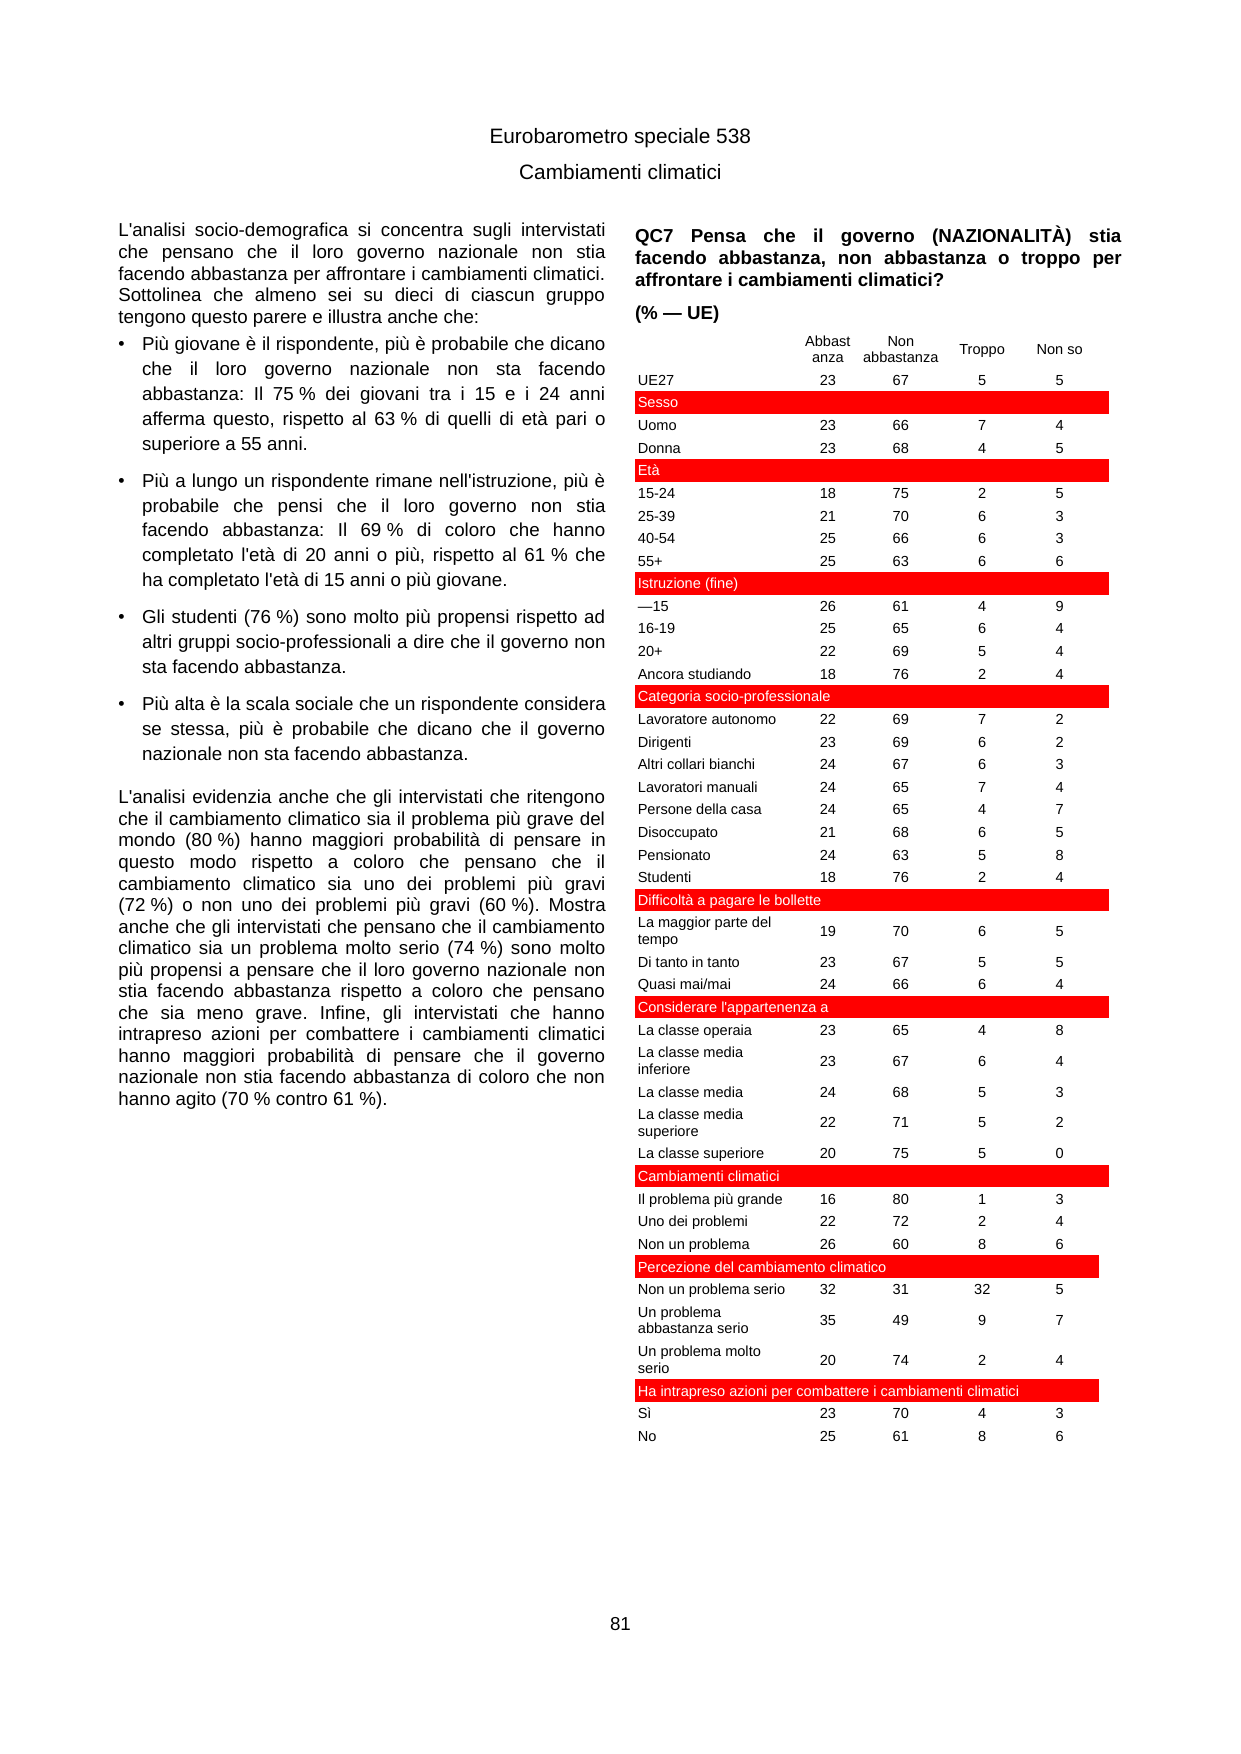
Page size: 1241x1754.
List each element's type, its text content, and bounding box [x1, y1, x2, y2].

table_cell 5 [944, 1142, 1019, 1165]
table_cell 65 [857, 1018, 944, 1041]
table_cell Sesso [635, 391, 1109, 414]
table_cell 6 [944, 911, 1019, 951]
table_cell 25 [799, 1425, 857, 1447]
table_cell [1099, 550, 1109, 572]
list Più alta è la scala sociale che un rispondente considera se stessa, più è probabile che dicano che il governo nazionale non sta facendo abbastanza. [118, 693, 605, 764]
table_cell 20+ [635, 640, 798, 662]
table_cell 23 [799, 369, 857, 391]
table_cell 18 [799, 663, 857, 685]
table_cell 5 [944, 951, 1019, 973]
table_cell [1099, 1210, 1109, 1233]
table_cell 63 [857, 550, 944, 572]
table_cell 76 [857, 866, 944, 888]
table_cell 4 [944, 436, 1019, 459]
table_cell 2 [944, 482, 1019, 504]
table_cell 26 [799, 595, 857, 617]
table_cell 4 [1020, 414, 1099, 436]
table_cell 7 [1020, 1301, 1099, 1340]
table_cell Non un problema serio [635, 1278, 798, 1301]
table_cell No [635, 1425, 798, 1447]
table_header [1099, 329, 1109, 369]
table_cell [1099, 951, 1109, 973]
table_cell 8 [1020, 843, 1099, 866]
table_cell Di tanto in tanto [635, 951, 798, 973]
table_cell [1099, 1340, 1109, 1379]
table_cell [1099, 1402, 1109, 1424]
table_cell 35 [799, 1301, 857, 1340]
table_cell Uomo [635, 414, 798, 436]
table_cell 1 [944, 1188, 1019, 1210]
table_cell [1099, 1041, 1109, 1080]
table_cell 2 [944, 1340, 1019, 1379]
table_cell 55+ [635, 550, 798, 572]
table_cell 9 [1020, 595, 1099, 617]
table_cell [1099, 753, 1109, 776]
table_cell 2 [944, 663, 1019, 685]
table_cell 4 [944, 1018, 1019, 1041]
text L'analisi evidenzia anche che gli intervistati che ritengono che il cambiamento climatico sia il problema più grave del mondo (80 %) hanno maggiori probabilità di pensare in questo modo rispetto a coloro che pensano che il cambiamento climatico sia uno dei problemi più gravi (72 %) o non uno dei problemi più gravi (60 %). Mostra anche che gli intervistati che pensano che il cambiamento climatico sia un problema molto serio (74 %) sono molto più propensi a pensare che il loro governo nazionale non stia facendo abbastanza rispetto a coloro che pensano che sia meno grave. Infine, gli intervistati che hanno intrapreso azioni per combattere i cambiamenti climatici hanno maggiori probabilità di pensare che il governo nazionale non stia facendo abbastanza di coloro che non hanno agito (70 % contro 61 %). [118, 786, 605, 1109]
table_cell 66 [857, 527, 944, 549]
table_cell 23 [799, 436, 857, 459]
table_header Non abbastanza [857, 329, 944, 369]
table_cell Percezione del cambiamento climatico [635, 1255, 1099, 1278]
table_cell 4 [1020, 640, 1099, 662]
table_cell 19 [799, 911, 857, 951]
table_cell 65 [857, 776, 944, 798]
table_cell 70 [857, 504, 944, 527]
table_cell 4 [944, 798, 1019, 821]
table_cell 3 [1020, 753, 1099, 776]
table_cell 31 [857, 1278, 944, 1301]
table_cell 7 [944, 776, 1019, 798]
table_cell Categoria socio-professionale [635, 685, 1109, 708]
table_cell 2 [944, 1210, 1019, 1233]
table_cell 71 [857, 1103, 944, 1142]
table_cell Uno dei problemi [635, 1210, 798, 1233]
table_cell 3 [1020, 1402, 1099, 1424]
table_cell Studenti [635, 866, 798, 888]
table_cell 6 [944, 504, 1019, 527]
list Più giovane è il rispondente, più è probabile che dicano che il loro governo nazionale non sta facendo abbastanza: Il 75 % dei giovani tra i 15 e i 24 anni afferma questo, rispetto al 63 % di quelli di età pari o superiore a 55 anni. [118, 333, 605, 454]
table_cell [1099, 821, 1109, 843]
table_cell 20 [799, 1142, 857, 1165]
table_cell 7 [944, 414, 1019, 436]
table_cell 69 [857, 640, 944, 662]
table_cell Lavoratore autonomo [635, 708, 798, 730]
table_cell 4 [1020, 1210, 1099, 1233]
table_cell [1099, 1233, 1109, 1255]
table_cell 4 [1020, 617, 1099, 640]
table_cell 22 [799, 1103, 857, 1142]
table_cell 5 [944, 369, 1019, 391]
table_cell 21 [799, 821, 857, 843]
table_cell [1099, 973, 1109, 996]
table_cell [1099, 730, 1109, 753]
table_cell 32 [944, 1278, 1019, 1301]
table_cell 61 [857, 1425, 944, 1447]
table_cell 8 [944, 1425, 1019, 1447]
table_cell 22 [799, 640, 857, 662]
table_cell 23 [799, 1402, 857, 1424]
table_cell 68 [857, 1080, 944, 1103]
table_cell 67 [857, 369, 944, 391]
table_cell [1099, 843, 1109, 866]
table_cell [1099, 414, 1109, 436]
table_cell 75 [857, 482, 944, 504]
table_cell La classe media [635, 1080, 798, 1103]
table_cell 18 [799, 866, 857, 888]
table_cell 4 [1020, 776, 1099, 798]
table_cell [1099, 1301, 1109, 1340]
table_cell 6 [944, 821, 1019, 843]
table_cell [1099, 640, 1109, 662]
table_cell Istruzione (fine) [635, 572, 1109, 595]
table_cell 3 [1020, 504, 1099, 527]
table_cell 23 [799, 951, 857, 973]
table_cell 18 [799, 482, 857, 504]
table_cell Sì [635, 1402, 798, 1424]
table_cell 25-39 [635, 504, 798, 527]
table_cell 65 [857, 798, 944, 821]
table_cell 22 [799, 708, 857, 730]
table_header [635, 329, 798, 369]
table_cell 21 [799, 504, 857, 527]
table_cell 5 [1020, 436, 1099, 459]
table_cell La classe media superiore [635, 1103, 798, 1142]
table_cell 76 [857, 663, 944, 685]
table_cell 24 [799, 798, 857, 821]
table_cell 5 [1020, 369, 1099, 391]
list Gli studenti (76 %) sono molto più propensi rispetto ad altri gruppi socio-professionali a dire che il governo non sta facendo abbastanza. [118, 606, 605, 677]
table_cell 25 [799, 527, 857, 549]
text L'analisi socio-demografica si concentra sugli intervistati che pensano che il loro governo nazionale non stia facendo abbastanza per affrontare i cambiamenti climatici. Sottolinea che almeno sei su dieci di ciascun gruppo tengono questo parere e illustra anche che: [118, 219, 605, 327]
table_cell Età [635, 459, 1109, 482]
table_cell Quasi mai/mai [635, 973, 798, 996]
table_cell 15-24 [635, 482, 798, 504]
table_cell 22 [799, 1210, 857, 1233]
table_cell [1099, 1379, 1109, 1402]
table_cell 6 [944, 617, 1019, 640]
table_cell Persone della casa [635, 798, 798, 821]
table_cell 24 [799, 1080, 857, 1103]
table_cell [1099, 776, 1109, 798]
table_cell 6 [1020, 1233, 1099, 1255]
table_cell Un problema abbastanza serio [635, 1301, 798, 1340]
table_cell Pensionato [635, 843, 798, 866]
table_cell 61 [857, 595, 944, 617]
table_cell [1099, 798, 1109, 821]
table_cell 23 [799, 1041, 857, 1080]
table_cell 66 [857, 414, 944, 436]
table_cell [1099, 1103, 1109, 1142]
table_cell 2 [944, 866, 1019, 888]
table_cell Il problema più grande [635, 1188, 798, 1210]
table_cell 67 [857, 753, 944, 776]
table_cell [1099, 1142, 1109, 1165]
table_cell [1099, 708, 1109, 730]
table_cell [1099, 595, 1109, 617]
table_cell 20 [799, 1340, 857, 1379]
table_cell 6 [944, 730, 1019, 753]
table_cell Cambiamenti climatici [635, 1165, 1109, 1187]
table_cell Donna [635, 436, 798, 459]
table_cell 68 [857, 821, 944, 843]
table_cell 8 [944, 1233, 1019, 1255]
table_cell 70 [857, 911, 944, 951]
table_cell 67 [857, 1041, 944, 1080]
table_cell 80 [857, 1188, 944, 1210]
table_cell 3 [1020, 1188, 1099, 1210]
table_cell 6 [1020, 1425, 1099, 1447]
table_cell 8 [1020, 1018, 1099, 1041]
table_cell 5 [944, 1103, 1019, 1142]
table_cell 24 [799, 973, 857, 996]
table_cell 74 [857, 1340, 944, 1379]
table_cell 6 [944, 973, 1019, 996]
table_cell 3 [1020, 1080, 1099, 1103]
table_cell Disoccupato [635, 821, 798, 843]
table_cell 75 [857, 1142, 944, 1165]
table_cell 69 [857, 708, 944, 730]
table_cell [1099, 1425, 1109, 1447]
text QC7 Pensa che il governo (NAZIONALITÀ) stia facendo abbastanza, non abbastanza o troppo per affrontare i cambiamenti climatici? [635, 225, 1122, 290]
text (% — UE) [635, 302, 1122, 323]
table_cell 63 [857, 843, 944, 866]
table_cell La classe superiore [635, 1142, 798, 1165]
table_cell 9 [944, 1301, 1019, 1340]
table_cell 6 [1020, 550, 1099, 572]
table_cell 4 [944, 1402, 1019, 1424]
table_cell [1099, 369, 1109, 391]
table_cell 5 [1020, 1278, 1099, 1301]
table_cell [1099, 504, 1109, 527]
table_cell 70 [857, 1402, 944, 1424]
table_cell 5 [944, 843, 1019, 866]
table_cell 4 [1020, 1340, 1099, 1379]
table_cell 6 [944, 753, 1019, 776]
table_cell 65 [857, 617, 944, 640]
table_cell [1099, 1188, 1109, 1210]
table_cell 3 [1020, 527, 1099, 549]
table_cell 2 [1020, 708, 1099, 730]
table_cell [1099, 527, 1109, 549]
table_cell [1099, 911, 1109, 951]
table_cell 25 [799, 617, 857, 640]
table_cell [1099, 866, 1109, 888]
table_cell 5 [1020, 482, 1099, 504]
table_cell 5 [944, 640, 1019, 662]
table_cell [1099, 1080, 1109, 1103]
table_cell Un problema molto serio [635, 1340, 798, 1379]
table_cell 4 [1020, 866, 1099, 888]
table_cell 5 [944, 1080, 1019, 1103]
table_cell [1099, 1278, 1109, 1301]
table_header Troppo [944, 329, 1019, 369]
table_cell 16-19 [635, 617, 798, 640]
table_cell 4 [1020, 663, 1099, 685]
table_cell 2 [1020, 730, 1099, 753]
table_cell 5 [1020, 951, 1099, 973]
table_header Abbastanza [799, 329, 857, 369]
table_header Non so [1020, 329, 1099, 369]
table_cell 25 [799, 550, 857, 572]
table_cell 69 [857, 730, 944, 753]
table_cell La classe operaia [635, 1018, 798, 1041]
table_cell 23 [799, 730, 857, 753]
table_cell 6 [944, 527, 1019, 549]
table_cell 6 [944, 550, 1019, 572]
table_cell La classe media inferiore [635, 1041, 798, 1080]
table_cell 24 [799, 776, 857, 798]
table_cell Altri collari bianchi [635, 753, 798, 776]
table_cell 6 [944, 1041, 1019, 1080]
table_cell 24 [799, 843, 857, 866]
table_cell Dirigenti [635, 730, 798, 753]
table_cell UE27 [635, 369, 798, 391]
table_cell 66 [857, 973, 944, 996]
table_cell 26 [799, 1233, 857, 1255]
table_cell [1099, 663, 1109, 685]
list Più a lungo un rispondente rimane nell'istruzione, più è probabile che pensi che il loro governo non stia facendo abbastanza: Il 69 % di coloro che hanno completato l'età di 20 anni o più, rispetto al 61 % che ha completato l'età di 15 anni o più giovane. [118, 469, 605, 590]
table_cell 49 [857, 1301, 944, 1340]
table_cell 23 [799, 414, 857, 436]
table_cell 32 [799, 1278, 857, 1301]
table_cell 68 [857, 436, 944, 459]
table_cell [1099, 617, 1109, 640]
table_cell [1099, 436, 1109, 459]
table_cell 4 [1020, 973, 1099, 996]
table_cell Non un problema [635, 1233, 798, 1255]
table_cell 4 [1020, 1041, 1099, 1080]
table_cell Ancora studiando [635, 663, 798, 685]
table_cell 5 [1020, 911, 1099, 951]
table_cell La maggior parte del tempo [635, 911, 798, 951]
table_cell 72 [857, 1210, 944, 1233]
table_cell 2 [1020, 1103, 1099, 1142]
table_cell 5 [1020, 821, 1099, 843]
table_cell Ha intrapreso azioni per combattere i cambiamenti climatici [635, 1379, 1099, 1402]
table_cell —15 [635, 595, 798, 617]
table_cell Lavoratori manuali [635, 776, 798, 798]
table_cell 7 [944, 708, 1019, 730]
table_cell 0 [1020, 1142, 1099, 1165]
table_cell Considerare l'appartenenza a [635, 996, 1109, 1018]
table_cell [1099, 482, 1109, 504]
table_cell 7 [1020, 798, 1099, 821]
table_cell [1099, 1255, 1109, 1278]
table_cell 24 [799, 753, 857, 776]
table_cell 67 [857, 951, 944, 973]
table_cell Difficoltà a pagare le bollette [635, 889, 1109, 911]
table_cell 23 [799, 1018, 857, 1041]
table_cell 4 [944, 595, 1019, 617]
table_cell [1099, 1018, 1109, 1041]
table_cell 60 [857, 1233, 944, 1255]
table_cell 40-54 [635, 527, 798, 549]
table_cell 16 [799, 1188, 857, 1210]
